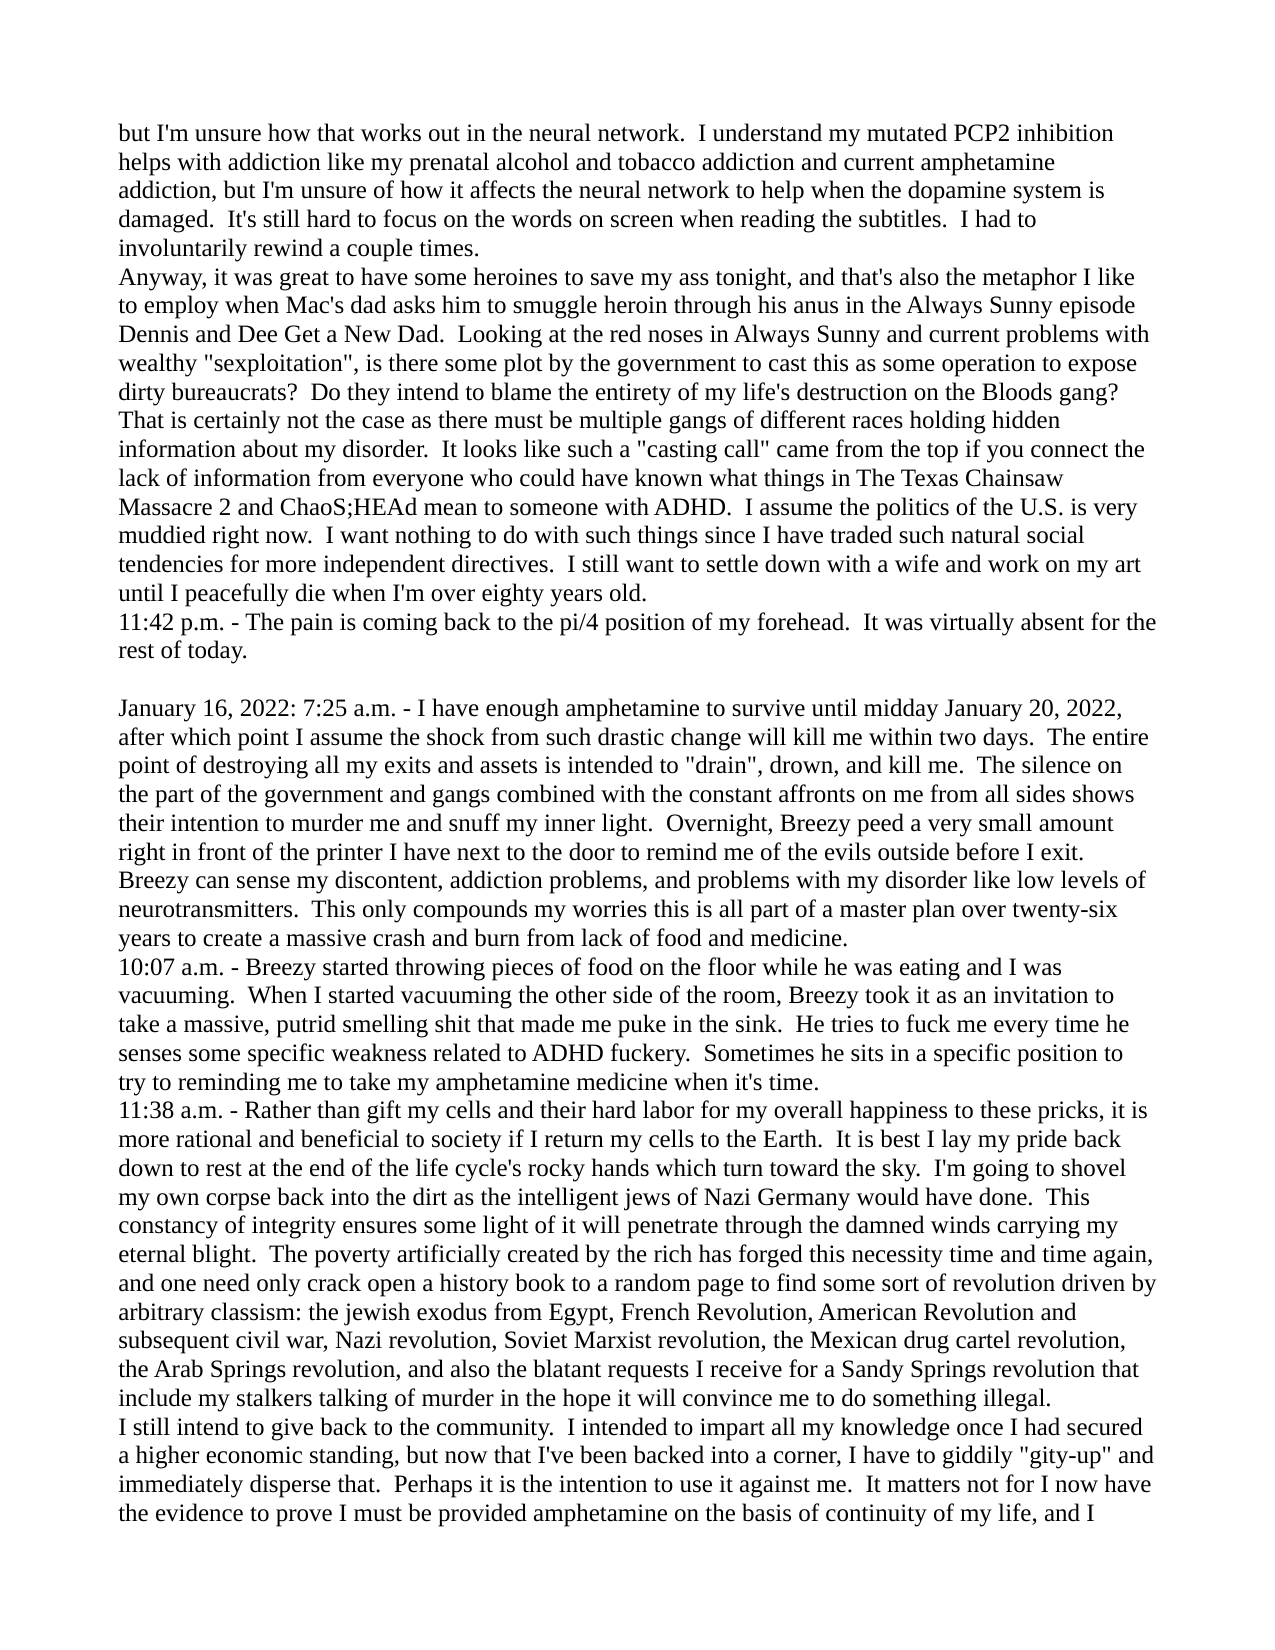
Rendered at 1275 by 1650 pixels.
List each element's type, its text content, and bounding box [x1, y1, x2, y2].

text 11:38 a.m. - Rather than gift my cells and their hard labor for my overall happiness to these pricks, it is more rational and beneficial to society if I return my cells to the Earth. It is best I lay my pride back down to rest at the end of the life cycle's rocky hands which turn toward the sky. I'm going to shovel my own corpse back into the dirt as the intelligent jews of Nazi Germany would have done. This constancy of integrity ensures some light of it will penetrate through the damned winds carrying my eternal blight. The poverty artificially created by the rich has forged this necessity time and time again, and one need only crack open a history book to a random page to find some sort of revolution driven by arbitrary classism: the jewish exodus from Egypt, French Revolution, American Revolution and subsequent civil war, Nazi revolution, Soviet Marxist revolution, the Mexican drug cartel revolution, the Arab Springs revolution, and also the blatant requests I receive for a Sandy Springs revolution that include my stalkers talking of murder in the hope it will convince me to do something illegal. [118, 1096, 1157, 1412]
text 10:07 a.m. - Breezy started throwing pieces of food on the floor while he was eating and I was vacuuming. When I started vacuuming the other side of the room, Breezy took it as an invitation to take a massive, putrid smelling shit that made me puke in the sink. He tries to fuck me every time he senses some specific weakness related to ADHD fuckery. Sometimes he sits in a specific position to try to reminding me to take my amphetamine medicine when it's time. [118, 952, 1157, 1096]
text I still intend to give back to the community. I intended to impart all my knowledge once I had secured a higher economic standing, but now that I've been backed into a corner, I have to giddily "gity-up" and immediately disperse that. Perhaps it is the intention to use it against me. It matters not for I now have the evidence to prove I must be provided amphetamine on the basis of continuity of my life, and I [118, 1412, 1157, 1527]
text January 16, 2022: 7:25 a.m. - I have enough amphetamine to survive until midday January 20, 2022, after which point I assume the shock from such drastic change will kill me within two days. The entire point of destroying all my exits and assets is intended to "drain", drown, and kill me. The silence on the part of the government and gangs combined with the constant affronts on me from all sides shows their intention to murder me and snuff my inner light. Overnight, Breezy peed a very small amount right in front of the printer I have next to the door to remind me of the evils outside before I exit. Breezy can sense my discontent, addiction problems, and problems with my disorder like low levels of neurotransmitters. This only compounds my worries this is all part of a master plan over twenty-six years to create a massive crash and burn from lack of food and medicine. [118, 693, 1157, 952]
text but I'm unsure how that works out in the neural network. I understand my mutated PCP2 inhibition helps with addiction like my prenatal alcohol and tobacco addiction and current amphetamine addiction, but I'm unsure of how it affects the neural network to help when the dopamine system is damaged. It's still hard to focus on the words on screen when reading the subtitles. I had to involuntarily rewind a couple times. [118, 118, 1157, 262]
text 11:42 p.m. - The pain is coming back to the pi/4 position of my forehead. It was virtually absent for the rest of today. [118, 607, 1157, 664]
text Anyway, it was great to have some heroines to save my ass tonight, and that's also the metaphor I like to employ when Mac's dad asks him to smuggle heroin through his anus in the Always Sunny episode Dennis and Dee Get a New Dad. Looking at the red noses in Always Sunny and current problems with wealthy "sexploitation", is there some plot by the government to cast this as some operation to expose dirty bureaucrats? Do they intend to blame the entirety of my life's destruction on the Bloods gang? That is certainly not the case as there must be multiple gangs of different races holding hidden information about my disorder. It looks like such a "casting call" came from the top if you connect the lack of information from everyone who could have known what things in The Texas Chainsaw Massacre 2 and ChaoS;HEAd mean to someone with ADHD. I assume the politics of the U.S. is very muddied right now. I want nothing to do with such things since I have traded such natural social tendencies for more independent directives. I still want to settle down with a wife and work on my art until I peacefully die when I'm over eighty years old. [118, 262, 1157, 607]
